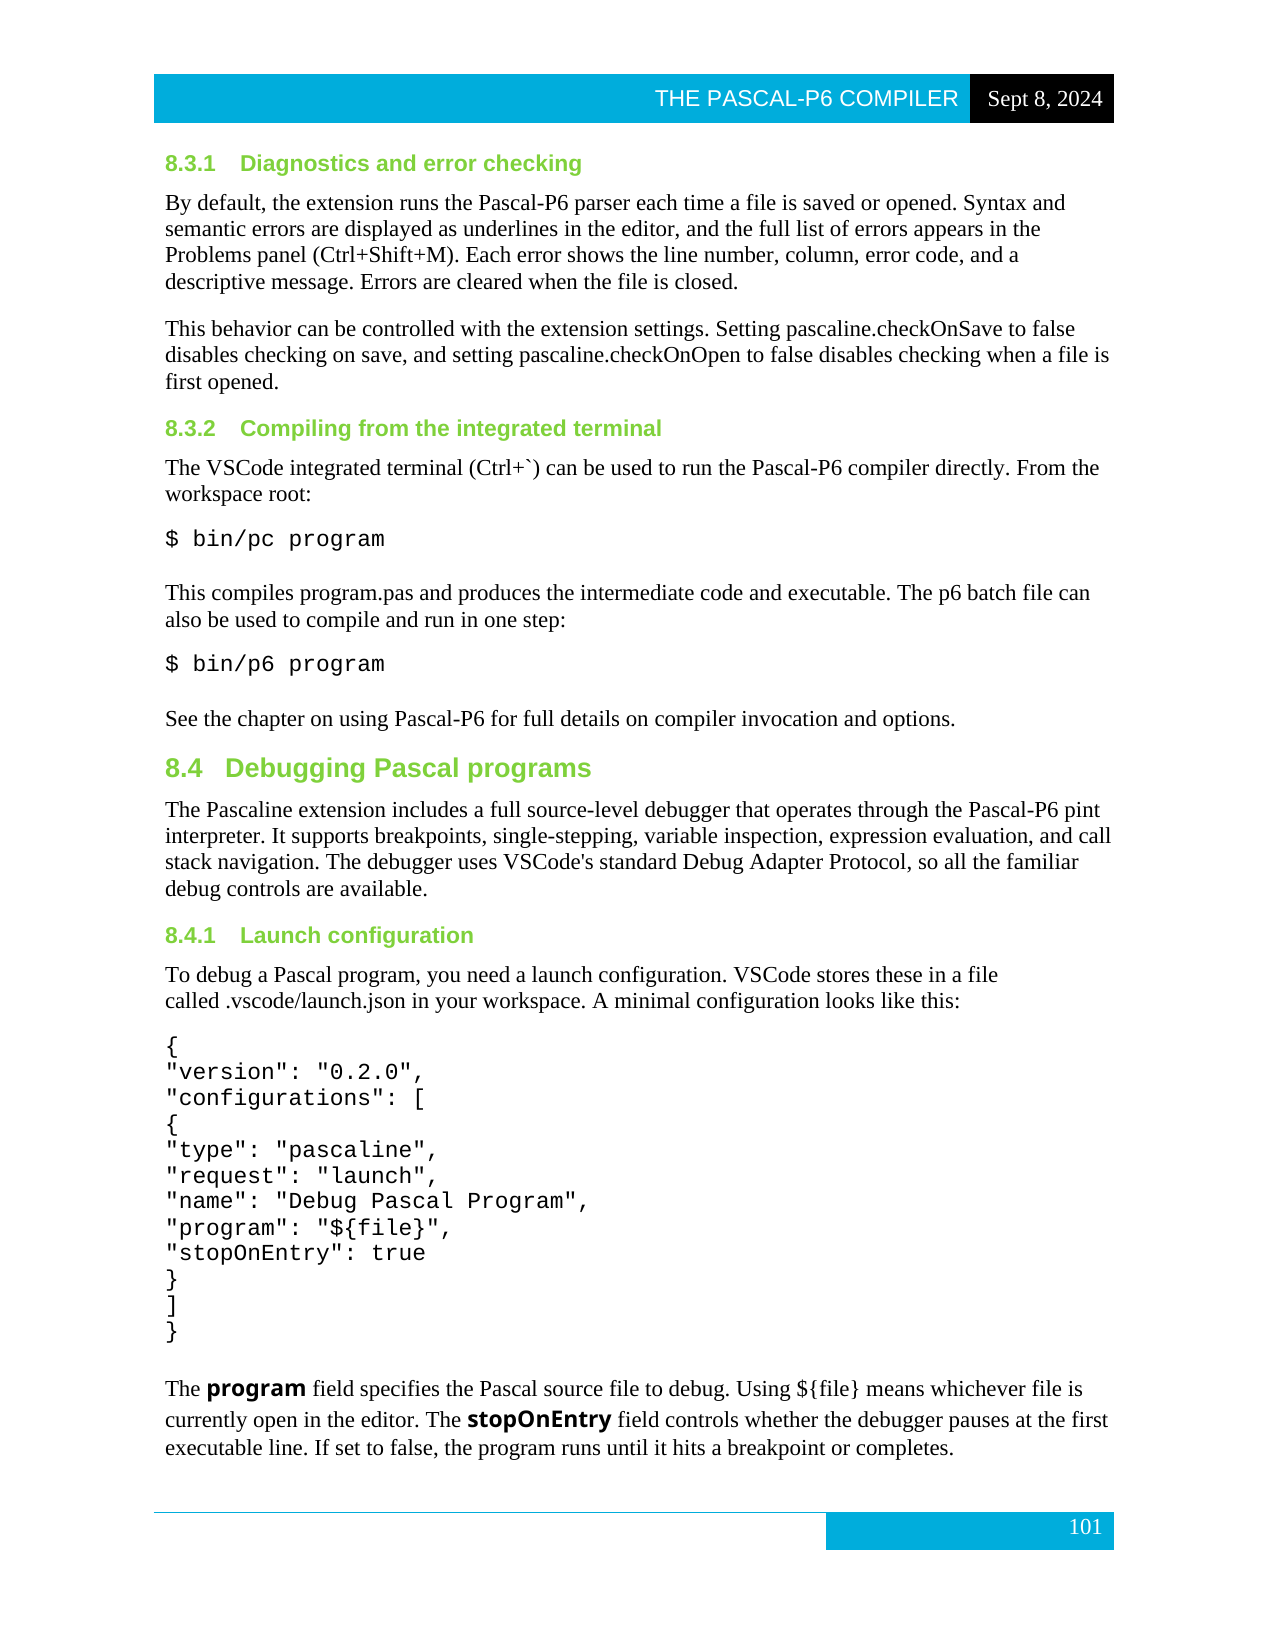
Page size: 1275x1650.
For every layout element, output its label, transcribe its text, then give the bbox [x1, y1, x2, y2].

text $ bin/pc program [165, 527, 1125, 553]
text "name": "Debug Pascal Program", [165, 1190, 1125, 1216]
text The VSCode integrated terminal (Ctrl+`) can be used to run the Pascal-P6 compiler directly. From the workspace root: [165, 454, 1125, 507]
text $ bin/p6 program [165, 653, 1125, 679]
text This behavior can be controlled with the extension settings. Setting pascaline.checkOnSave to false disables checking on save, and setting pascaline.checkOnOpen to false disables checking when a file is first opened. [165, 315, 1125, 394]
text To debug a Pascal program, you need a launch configuration. VSCode stores these in a file called .vscode/launch.json in your workspace. A minimal configuration looks like this: [165, 961, 1125, 1013]
text "configurations": [ [165, 1086, 1125, 1112]
subtitle Diagnostics and error checking [165, 150, 1125, 176]
text "stopOnEntry": true [165, 1242, 1125, 1268]
text "request": "launch", [165, 1164, 1125, 1190]
text See the chapter on using Pascal-P6 for full details on compiler invocation and options. [165, 705, 1125, 731]
text ] [165, 1294, 1125, 1319]
text } [165, 1319, 1125, 1346]
subtitle Launch configuration [165, 922, 1125, 948]
text By default, the extension runs the Pascal-P6 parser each time a file is saved or opened. Syntax and semantic errors are displayed as underlines in the editor, and the full list of errors appears in the Problems panel (Ctrl+Shift+M). Each error shows the line number, column, error code, and a descriptive message. Errors are cleared when the file is closed. [165, 189, 1125, 294]
subtitle Compiling from the integrated terminal [165, 415, 1125, 441]
text { [165, 1112, 1125, 1138]
text { [165, 1034, 1125, 1060]
text "type": "pascaline", [165, 1138, 1125, 1164]
text The Pascaline extension includes a full source-level debugger that operates through the Pascal-P6 pint interpreter. It supports breakpoints, single-stepping, variable inspection, expression evaluation, and call stack navigation. The debugger uses VSCode's standard Debug Adapter Protocol, so all the familiar debug controls are available. [165, 796, 1125, 901]
text "program": "${file}", [165, 1216, 1125, 1242]
text This compiles program.pas and produces the intermediate code and executable. The p6 batch file can also be used to compile and run in one step: [165, 579, 1125, 632]
subtitle Debugging Pascal programs [165, 752, 1125, 783]
text } [165, 1268, 1125, 1294]
text "version": "0.2.0", [165, 1060, 1125, 1086]
text The program field specifies the Pascal source file to debug. Using ${file} means whichever file is currently open in the editor. The stopOnEntry field controls whether the debugger pauses at the first executable line. If set to false, the program runs until it hits a breakpoint or completes. [165, 1371, 1125, 1460]
